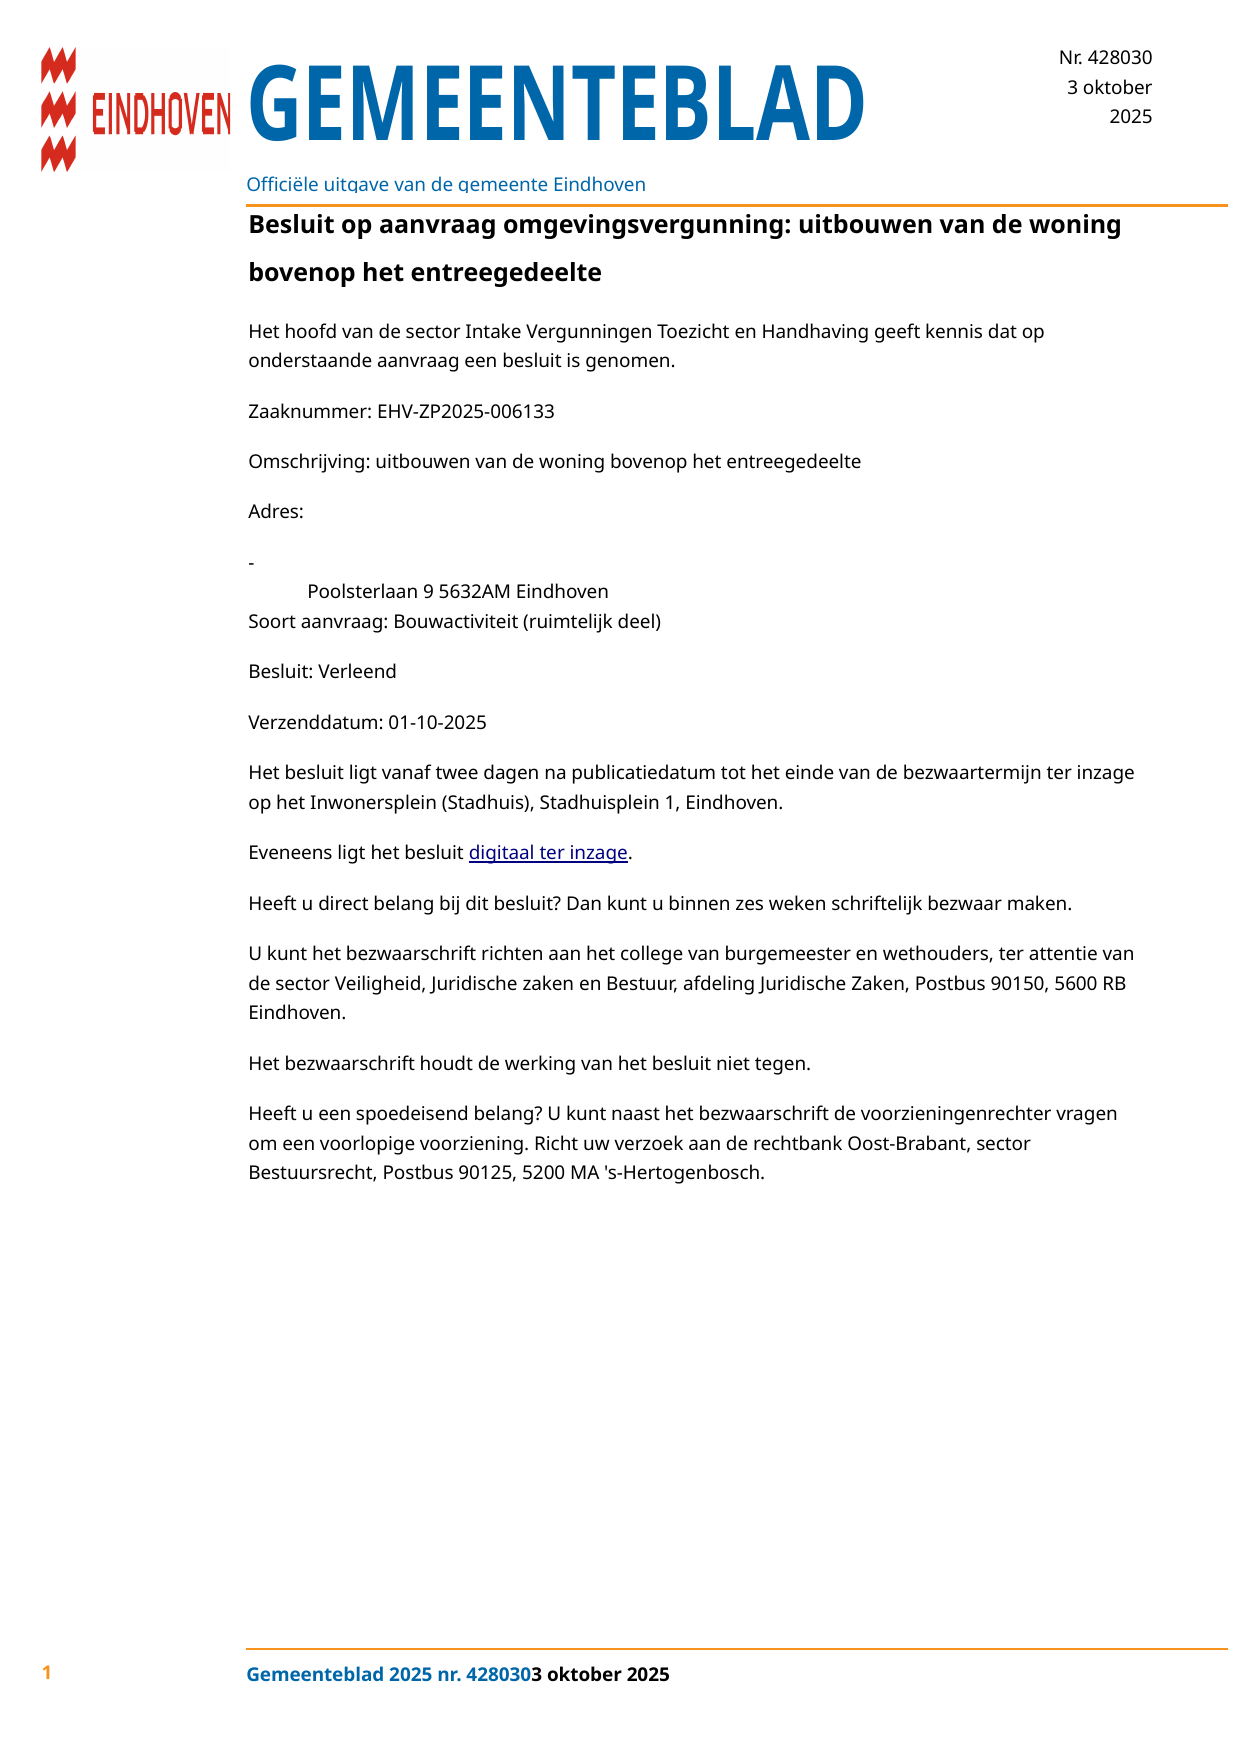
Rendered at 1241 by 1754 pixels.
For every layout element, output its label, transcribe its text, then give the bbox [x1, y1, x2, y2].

text Het hoofd van de sector Intake Vergunningen Toezicht en Handhaving geeft kennis dat op onderstaande aanvraag een besluit is genomen. [248, 318, 1152, 373]
text Zaaknummer: EHV-ZP2025-006133 [248, 398, 1152, 424]
text Besluit: Verleend [248, 659, 1152, 684]
text Heeft u direct belang bij dit besluit? Dan kunt u binnen zes weken schriftelijk bezwaar maken. [248, 890, 1152, 916]
text Verzenddatum: 01-10-2025 [248, 709, 1152, 735]
text Adres: [248, 499, 1152, 524]
list Poolsterlaan 9 5632AM Eindhoven [248, 579, 1152, 604]
text Heeft u een spoedeisend belang? U kunt naast het bezwaarschrift de voorzieningenrechter vragen om een voorlopige voorziening. Richt uw verzoek aan de rechtbank Oost-Brabant, sector Bestuursrecht, Postbus 90125, 5200 MA 's-Hertogenbosch. [248, 1100, 1152, 1185]
picture [41, 47, 231, 172]
text U kunt het bezwaarschrift richten aan het college van burgemeester en wethouders, ter attentie van de sector Veiligheid, Juridische zaken en Bestuur, afdeling Juridische Zaken, Postbus 90150, 5600 RB Eindhoven. [248, 940, 1152, 1025]
text Eveneens ligt het besluit digitaal ter inzage. [248, 839, 1152, 865]
text Omschrijving: uitbouwen van de woning bovenop het entreegedeelte [248, 448, 1152, 474]
text Het besluit ligt vanaf twee dagen na publicatiedatum tot het einde van de bezwaartermijn ter inzage op het Inwonersplein (Stadhuis), Stadhuisplein 1, Eindhoven. [248, 759, 1152, 815]
text Het bezwaarschrift houdt de werking van het besluit niet tegen. [248, 1050, 1152, 1076]
text Besluit op aanvraag omgevingsvergunning: uitbouwen van de woning bovenop het entreegedeelte [248, 207, 1152, 288]
text Soort aanvraag: Bouwactiviteit (ruimtelijk deel) [248, 608, 1152, 634]
